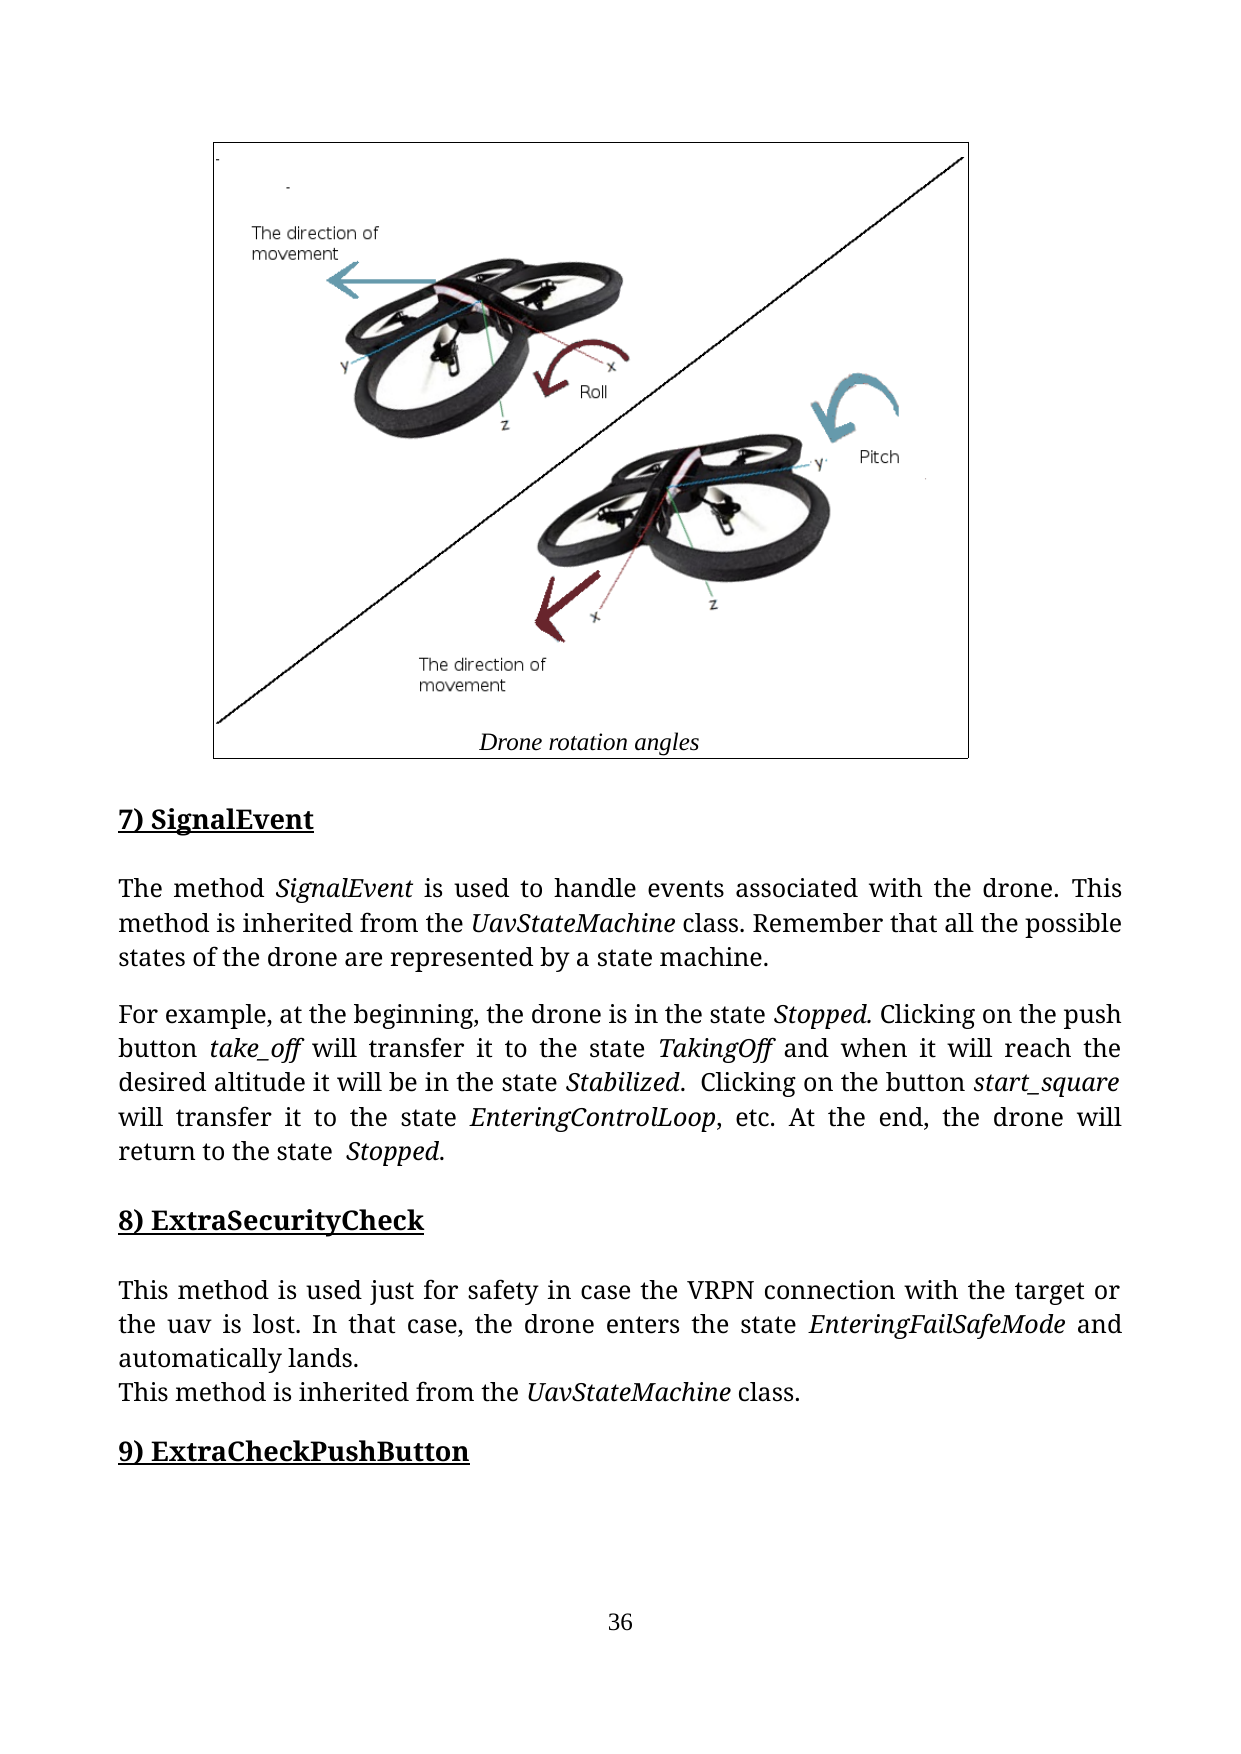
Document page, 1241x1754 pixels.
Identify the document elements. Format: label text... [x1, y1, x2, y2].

text 7) SignalEvent [118, 800, 1122, 837]
text For example, at the beginning, the drone is in the state Stopped. Clicking on the push button take_off will transfer it to the state TakingOff and when it will reach the desired altitude it will be in the state Stabilized. Clicking on the button start_square will transfer it to the state EnteringControlLoop, etc. At the end, the drone will return to the state Stopped. [118, 997, 1122, 1167]
text Drone rotation angles [216, 727, 965, 755]
text 8) ExtraSecurityCheck [118, 1201, 1122, 1238]
text The method SignalEvent is used to handle events associated with the drone. This method is inherited from the UavStateMachine class. Remember that all the possible states of the drone are represented by a state machine. [118, 871, 1122, 973]
text 9) ExtraCheckPushButton [118, 1432, 1122, 1469]
text This method is inherited from the UavStateMachine class. [118, 1374, 1122, 1408]
text This method is used just for safety in case the VRPN connection with the target or the uav is lost. In that case, the drone enters the state EnteringFailSafeMode and automatically lands. [118, 1272, 1122, 1374]
picture [216, 157, 965, 727]
